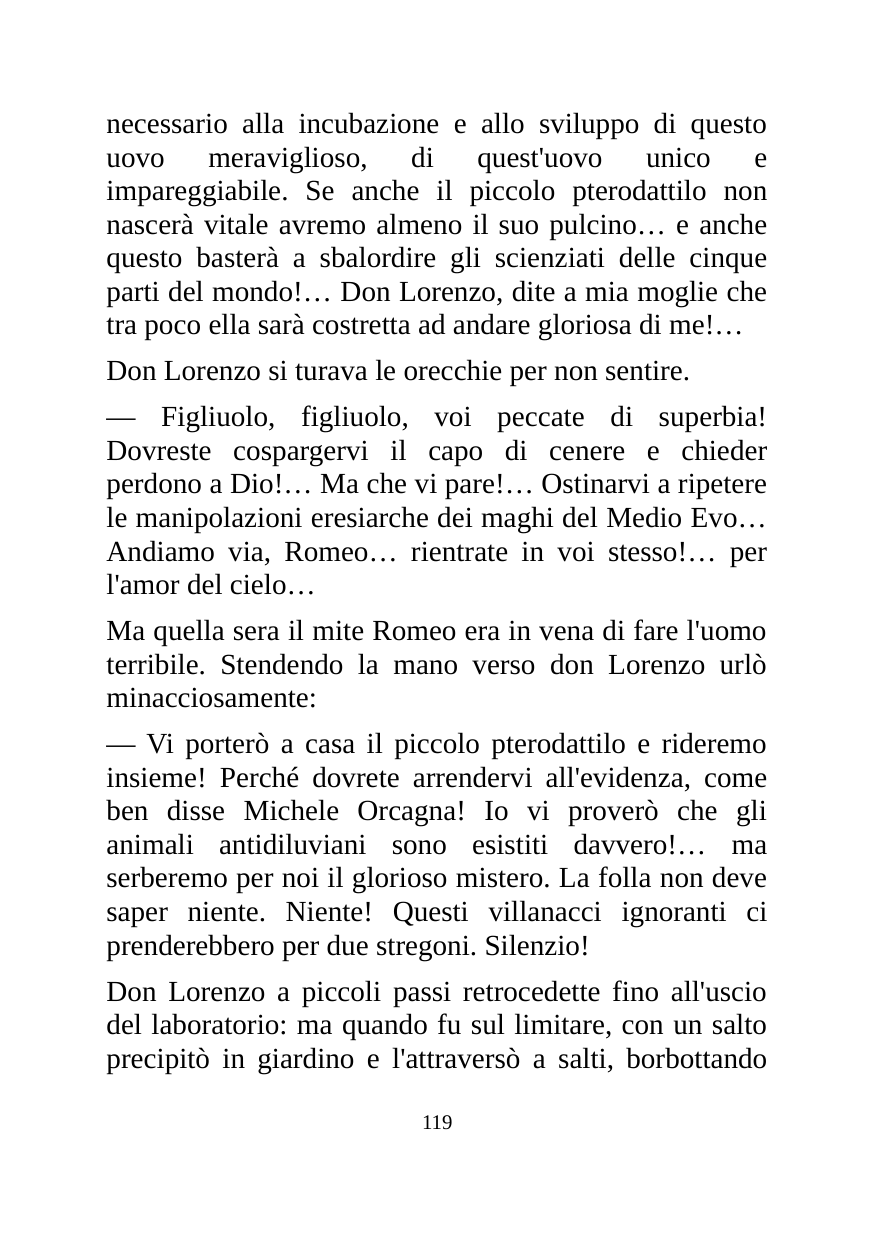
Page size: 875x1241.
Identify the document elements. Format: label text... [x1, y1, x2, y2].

text — Figliuolo, figliuolo, voi peccate di superbia! Dovreste cospargervi il capo di cenere e chieder perdono a Dio!… Ma che vi pare!… Ostinarvi a ripetere le manipolazioni eresiarche dei maghi del Medio Evo… Andiamo via, Romeo… rientrate in voi stesso!… per l'amor del cielo… [106, 399, 768, 601]
text Ma quella sera il mite Romeo era in vena di fare l'uomo terribile. Stendendo la mano verso don Lorenzo urlò minacciosamente: [106, 613, 768, 714]
text Don Lorenzo a piccoli passi retrocedette fino all'uscio del laboratorio: ma quando fu sul limitare, con un salto precipitò in giardino e l'attraversò a salti, borbottando [106, 974, 768, 1074]
text — Vi porterò a casa il piccolo pterodattilo e rideremo insieme! Perché dovrete arrendervi all'evidenza, come ben disse Michele Orcagna! Io vi proverò che gli animali antidiluviani sono esistiti davvero!… ma serberemo per noi il glorioso mistero. La folla non deve saper niente. Niente! Questi villanacci ignoranti ci prenderebbero per due stregoni. Silenzio! [106, 726, 768, 961]
text Don Lorenzo si turava le orecchie per non sentire. [106, 353, 768, 387]
text necessario alla incubazione e allo sviluppo di questo uovo meraviglioso, di quest'uovo unico e impareggiabile. Se anche il piccolo pterodattilo non nascerà vitale avremo almeno il suo pulcino… e anche questo basterà a sbalordire gli scienziati delle cinque parti del mondo!… Don Lorenzo, dite a mia moglie che tra poco ella sarà costretta ad andare gloriosa di me!… [106, 106, 768, 341]
